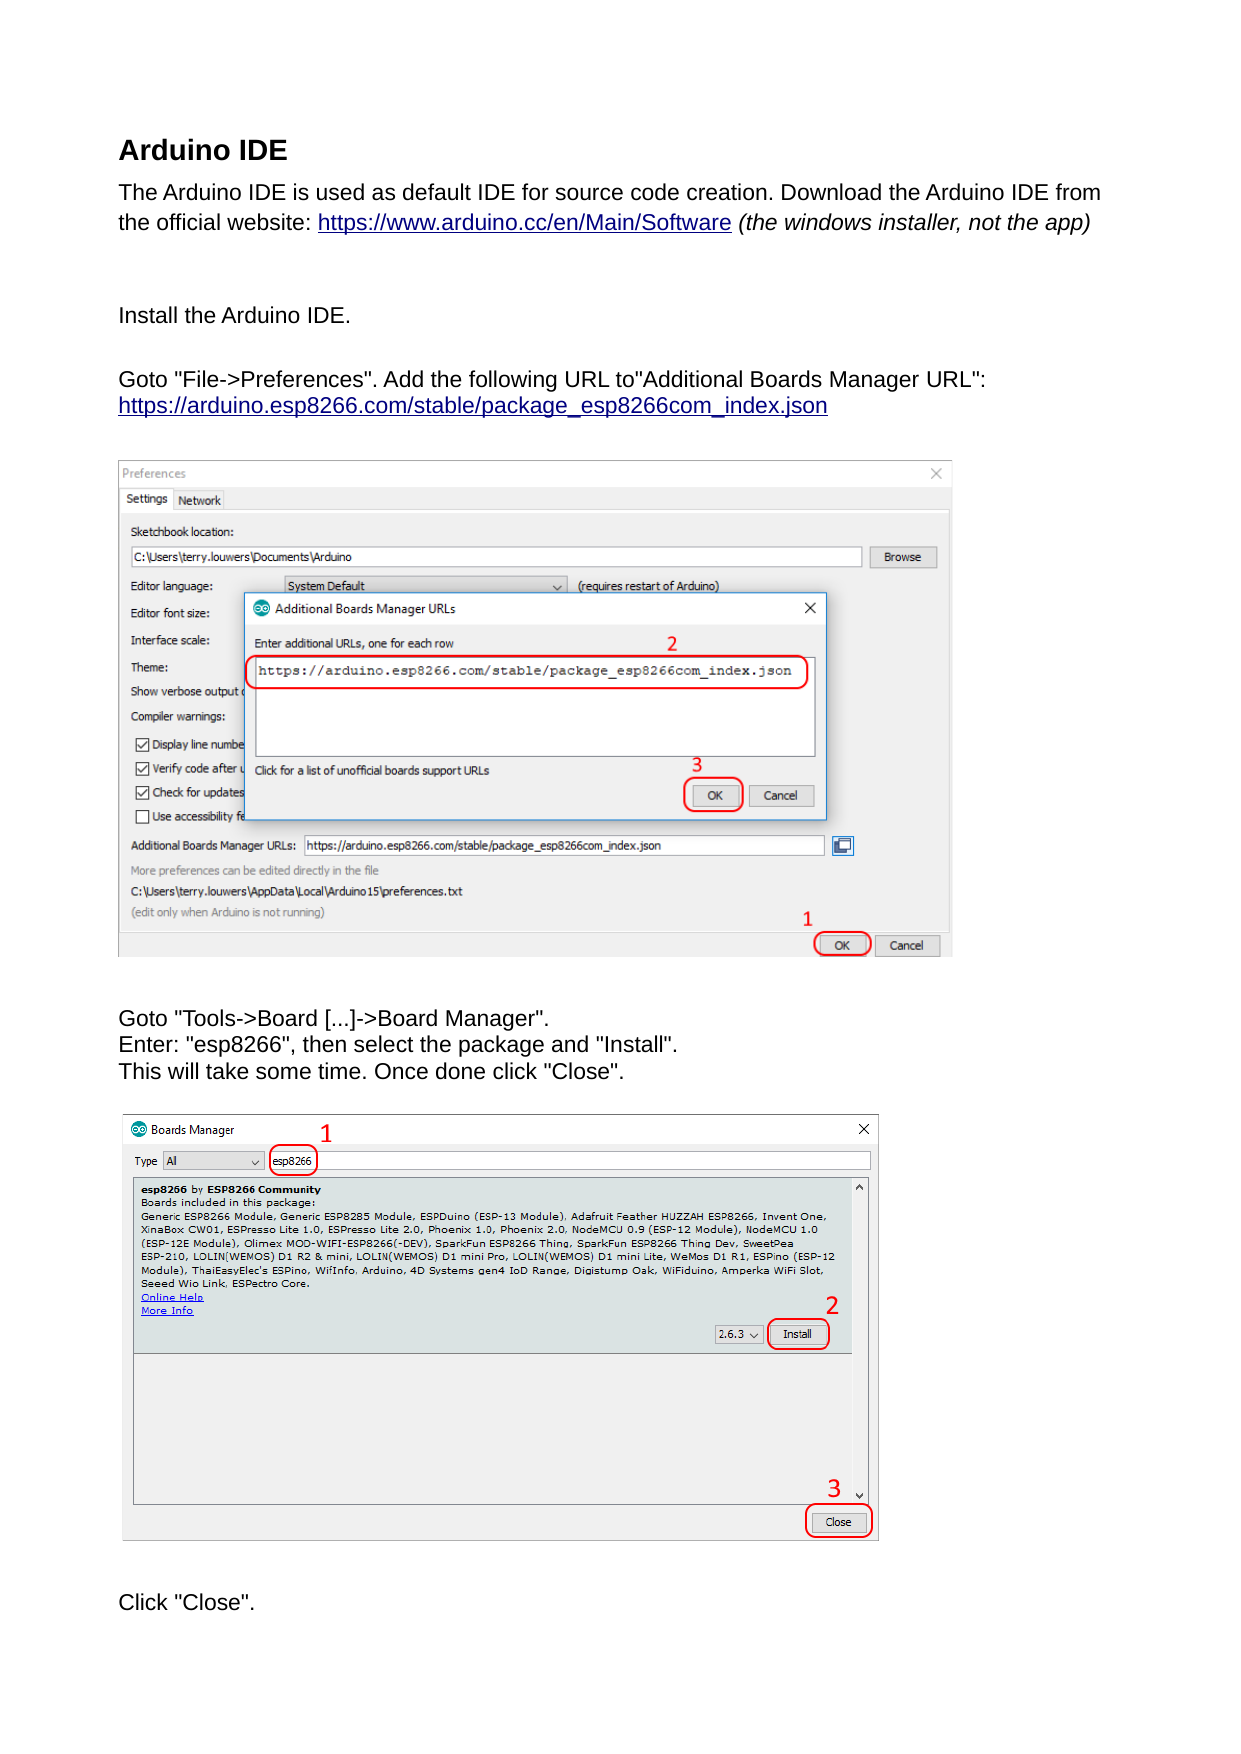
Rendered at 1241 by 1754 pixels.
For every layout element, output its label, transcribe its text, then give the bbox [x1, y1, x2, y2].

text This will take some time. Once done click "Close". [118, 1058, 1122, 1084]
text Goto "Tools->Board [...]->Board Manager". [118, 1005, 1122, 1031]
picture [122, 1114, 879, 1541]
text Goto "File->Preferences". Add the following URL to"Additional Boards Manager URL": [118, 366, 1122, 392]
text https://arduino.esp8266.com/stable/package_esp8266com_index.json [118, 392, 1122, 418]
picture [118, 460, 953, 957]
text Install the Arduino IDE. [118, 302, 1122, 328]
text The Arduino IDE is used as default IDE for source code creation. Download the Arduino IDE from the official website: https://www.arduino.cc/en/Main/Software (the windows installer, not the app) [118, 179, 1122, 236]
text Click "Close". [118, 1589, 1122, 1616]
subtitle Arduino IDE [118, 133, 1122, 166]
text Enter: "esp8266", then select the package and "Install". [118, 1031, 1122, 1058]
